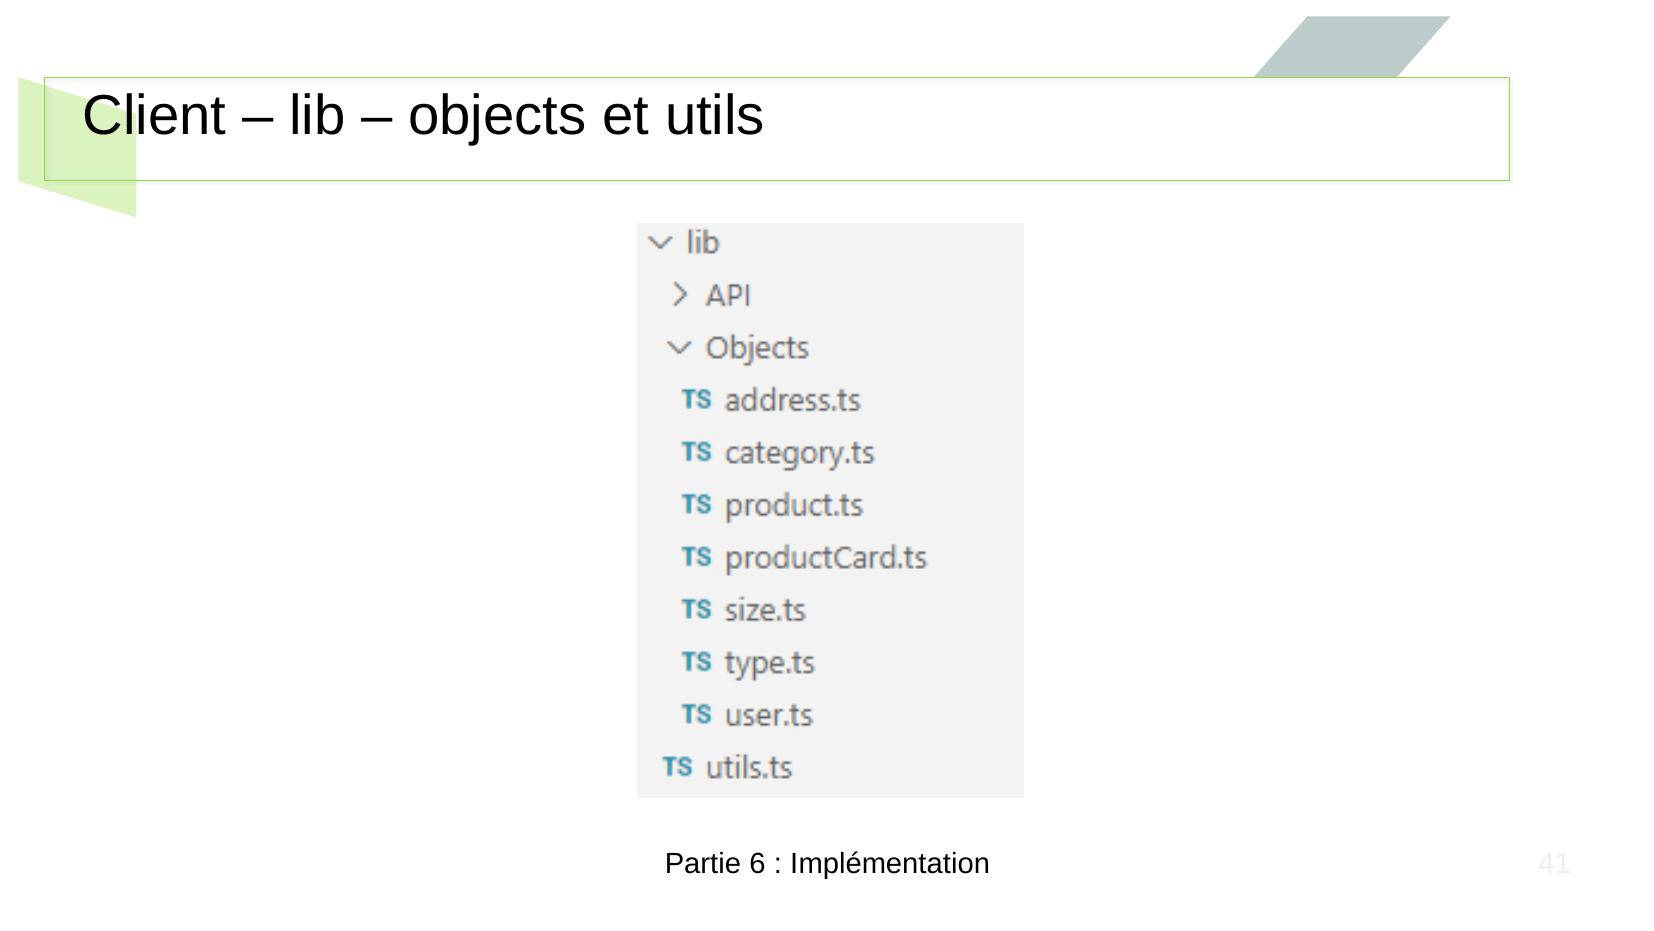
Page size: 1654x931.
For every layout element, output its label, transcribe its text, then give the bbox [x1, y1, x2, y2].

title Client – lib – objects et utils [82, 37, 1571, 193]
picture [637, 223, 1024, 798]
